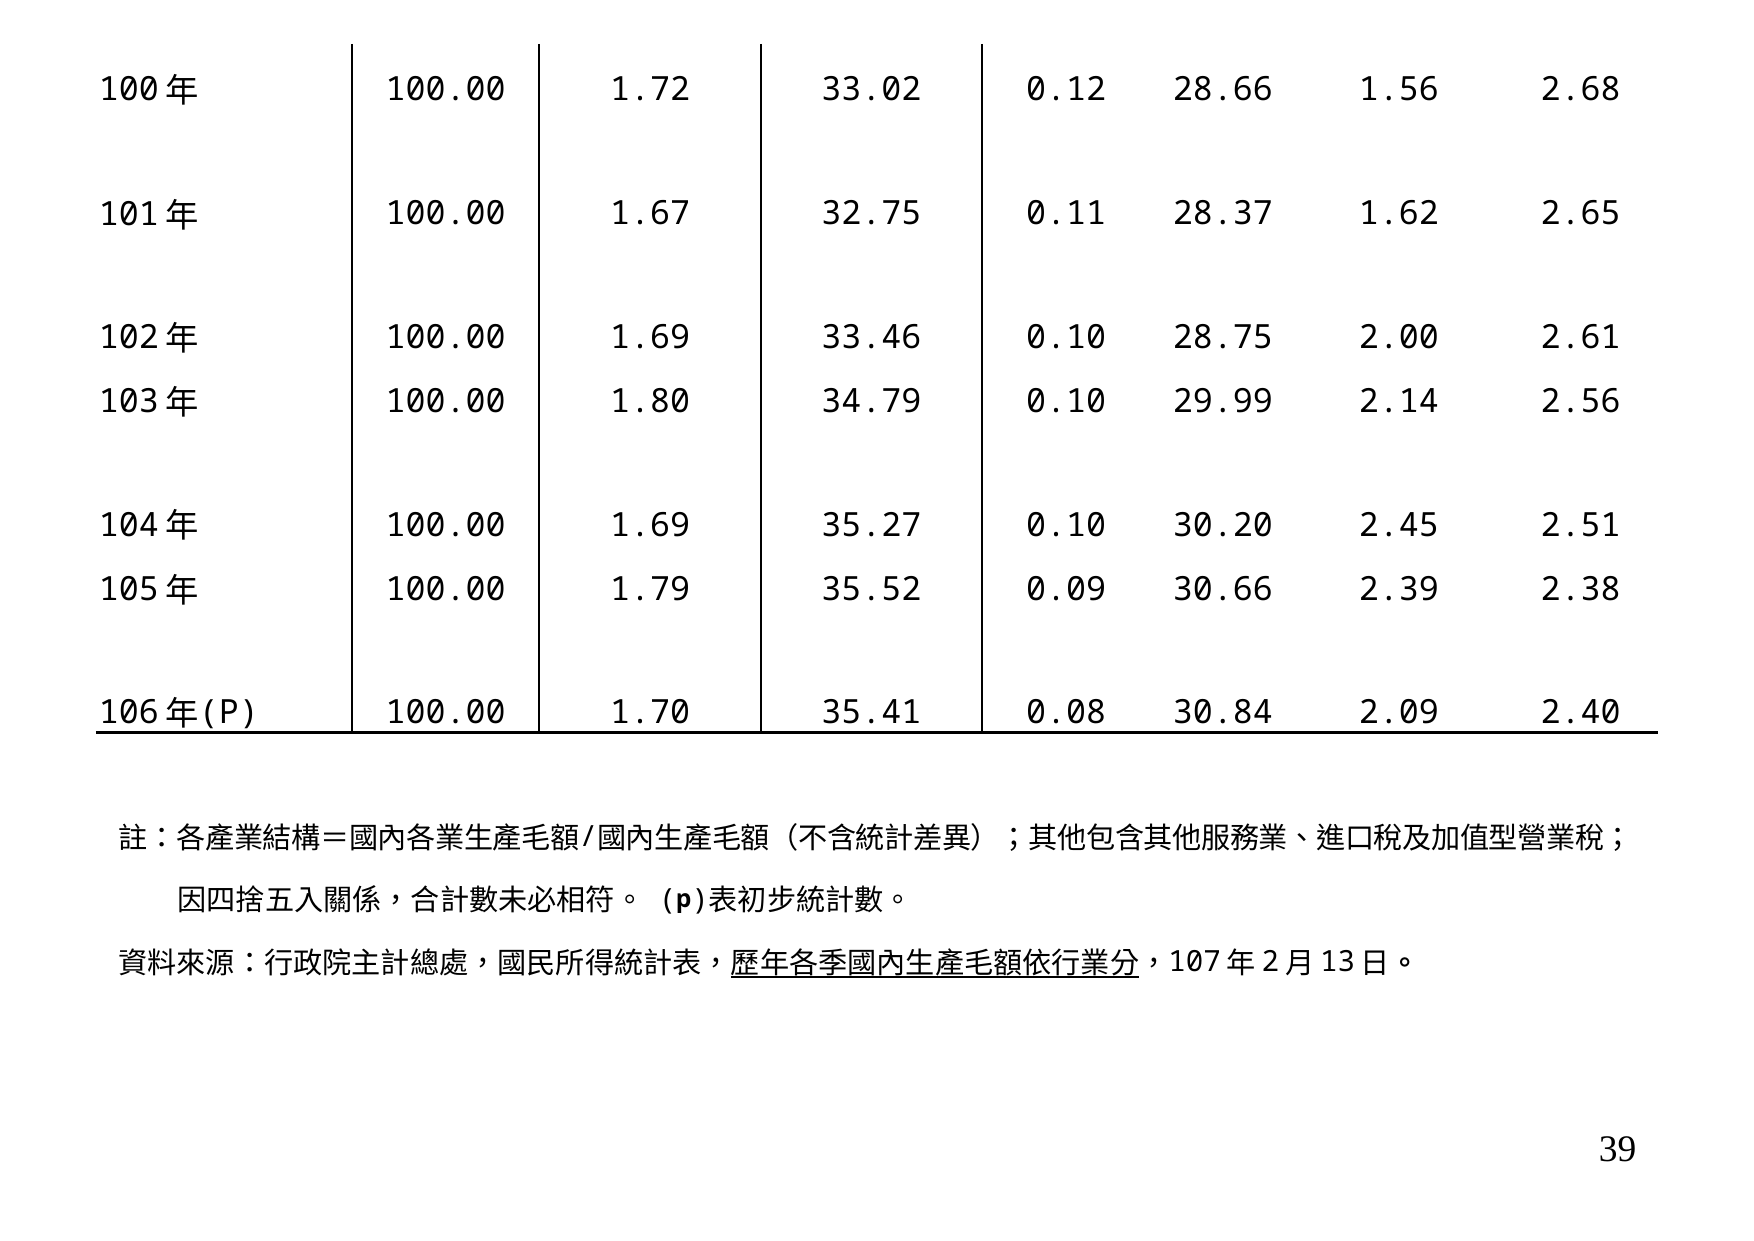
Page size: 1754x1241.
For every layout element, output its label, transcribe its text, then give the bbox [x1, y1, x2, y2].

table_cell 0.10 [983, 356, 1150, 423]
table_cell 2.09 [1295, 610, 1502, 731]
table_cell 28.75 [1150, 234, 1295, 356]
table_cell 0.11 [983, 110, 1150, 233]
table_cell 0.09 [983, 544, 1150, 610]
table_cell 2.56 [1503, 356, 1658, 423]
table_cell 2.38 [1503, 544, 1658, 610]
table_cell 33.46 [762, 234, 981, 356]
table_cell 100.00 [353, 110, 538, 233]
table_cell 1.80 [540, 356, 760, 423]
table_cell 100.00 [353, 423, 538, 544]
table_cell 0.12 [983, 44, 1150, 110]
table_cell 2.40 [1503, 610, 1658, 731]
table_cell 100.00 [353, 44, 538, 110]
table_cell 33.02 [762, 44, 981, 110]
table_cell 100.00 [353, 544, 538, 610]
table_cell 32.75 [762, 110, 981, 233]
table_cell 2.45 [1295, 423, 1502, 544]
table_cell 1.69 [540, 234, 760, 356]
table_cell 105年 [96, 544, 351, 610]
table_cell 100年 [96, 44, 351, 110]
table_cell 1.70 [540, 610, 760, 731]
table_cell 1.69 [540, 423, 760, 544]
table_cell 2.68 [1503, 44, 1658, 110]
table_cell 106年(P) [96, 610, 351, 731]
table_cell 2.00 [1295, 234, 1502, 356]
table_cell 1.62 [1295, 110, 1502, 233]
table_cell 102年 [96, 234, 351, 356]
table_cell 2.65 [1503, 110, 1658, 233]
table_cell 103年 [96, 356, 351, 423]
table_cell 28.37 [1150, 110, 1295, 233]
table_cell 1.67 [540, 110, 760, 233]
table_cell 0.08 [983, 610, 1150, 731]
table_cell 2.14 [1295, 356, 1502, 423]
table_cell 100.00 [353, 610, 538, 731]
table_cell 104年 [96, 423, 351, 544]
table_cell 2.39 [1295, 544, 1502, 610]
text 資料來源：行政院主計總處，國民所得統計表，歷年各季國內生產毛額依行業分，107年2月13日。 [118, 919, 1636, 981]
table_cell 34.79 [762, 356, 981, 423]
table_cell 35.27 [762, 423, 981, 544]
table_cell 1.72 [540, 44, 760, 110]
table_cell 35.52 [762, 544, 981, 610]
table_cell 1.79 [540, 544, 760, 610]
table_cell 100.00 [353, 356, 538, 423]
table_cell 1.56 [1295, 44, 1502, 110]
table_cell 28.66 [1150, 44, 1295, 110]
table_cell 30.84 [1150, 610, 1295, 731]
table_cell 0.10 [983, 234, 1150, 356]
table_cell 30.20 [1150, 423, 1295, 544]
table_cell 101年 [96, 110, 351, 233]
table_cell 2.51 [1503, 423, 1658, 544]
table_cell 100.00 [353, 234, 538, 356]
table_cell 35.41 [762, 610, 981, 731]
table_cell 29.99 [1150, 356, 1295, 423]
table_cell 0.10 [983, 423, 1150, 544]
text 註：各產業結構＝國內各業生產毛額/國內生產毛額（不含統計差異）；其他包含其他服務業、進口稅及加值型營業稅；因四捨五入關係，合計數未必相符。 (p)表初步統計數。 [118, 794, 1636, 919]
table_cell 2.61 [1503, 234, 1658, 356]
table_cell 30.66 [1150, 544, 1295, 610]
